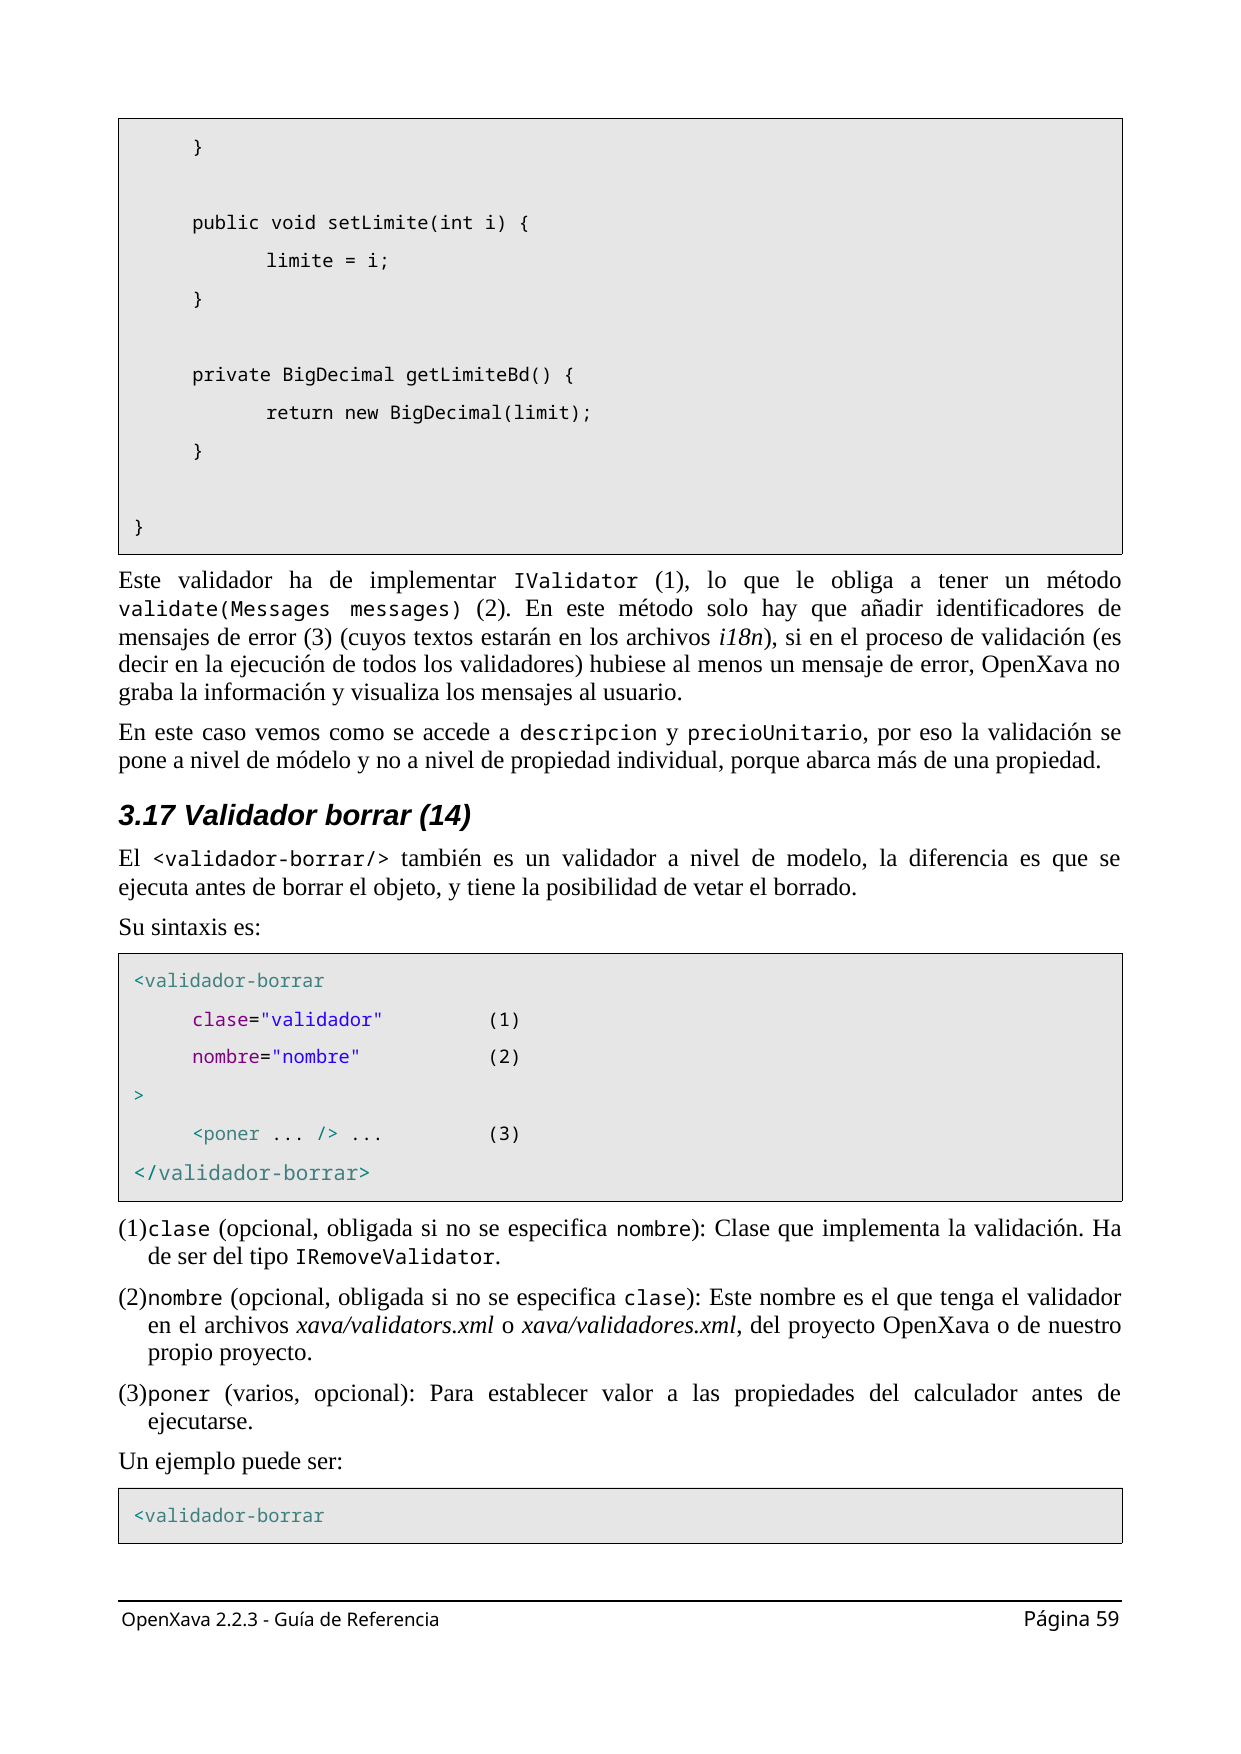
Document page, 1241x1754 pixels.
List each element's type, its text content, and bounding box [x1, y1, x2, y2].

subtitle Validador borrar (14) [118, 799, 1122, 832]
text El <validador-borrar/> también es un validador a nivel de modelo, la diferencia es que se ejecuta antes de borrar el objeto, y tiene la posibilidad de vetar el borrado. [118, 844, 1122, 900]
text } [119, 119, 1122, 156]
text } [119, 498, 1122, 554]
text Un ejemplo puede ser: [118, 1447, 1122, 1475]
text return new BigDecimal(limit); [119, 384, 1122, 422]
text limite = i; [119, 232, 1122, 270]
text Este validador ha de implementar IValidator (1), lo que le obliga a tener un método validate(Messages messages) (2). En este método solo hay que añadir identificadores de mensajes de error (3) (cuyos textos estarán en los archivos i18n), si en el proceso de validación (es decir en la ejecución de todos los validadores) hubiese al menos un mensaje de error, OpenXava no graba la información y visualiza los mensajes al usuario. [118, 566, 1122, 706]
text } [119, 270, 1122, 308]
text } [119, 422, 1122, 460]
list poner (varios, opcional): Para establecer valor a las propiedades del calculador antes de ejecutarse. [118, 1379, 1122, 1435]
text public void setLimite(int i) { [119, 194, 1122, 232]
text <validador-borrar [119, 1489, 1122, 1543]
text > [119, 1067, 1122, 1105]
text clase="validador" (1) [119, 991, 1122, 1029]
text En este caso vemos como se accede a descripcion y precioUnitario, por eso la validación se pone a nivel de módelo y no a nivel de propiedad individual, porque abarca más de una propiedad. [118, 718, 1122, 774]
text nombre="nombre" (2) [119, 1029, 1122, 1067]
list clase (opcional, obligada si no se especifica nombre): Clase que implementa la validación. Ha de ser del tipo IRemoveValidator. [118, 1214, 1122, 1270]
text private BigDecimal getLimiteBd() { [119, 346, 1122, 384]
text Su sintaxis es: [118, 913, 1122, 941]
text </validador-borrar> [119, 1143, 1122, 1201]
text <validador-borrar [119, 954, 1122, 991]
list nombre (opcional, obligada si no se especifica clase): Este nombre es el que tenga el validador en el archivos xava/validators.xml o xava/validadores.xml, del proyecto OpenXava o de nuestro propio proyecto. [118, 1283, 1122, 1366]
text <poner ... /> ... (3) [119, 1105, 1122, 1143]
